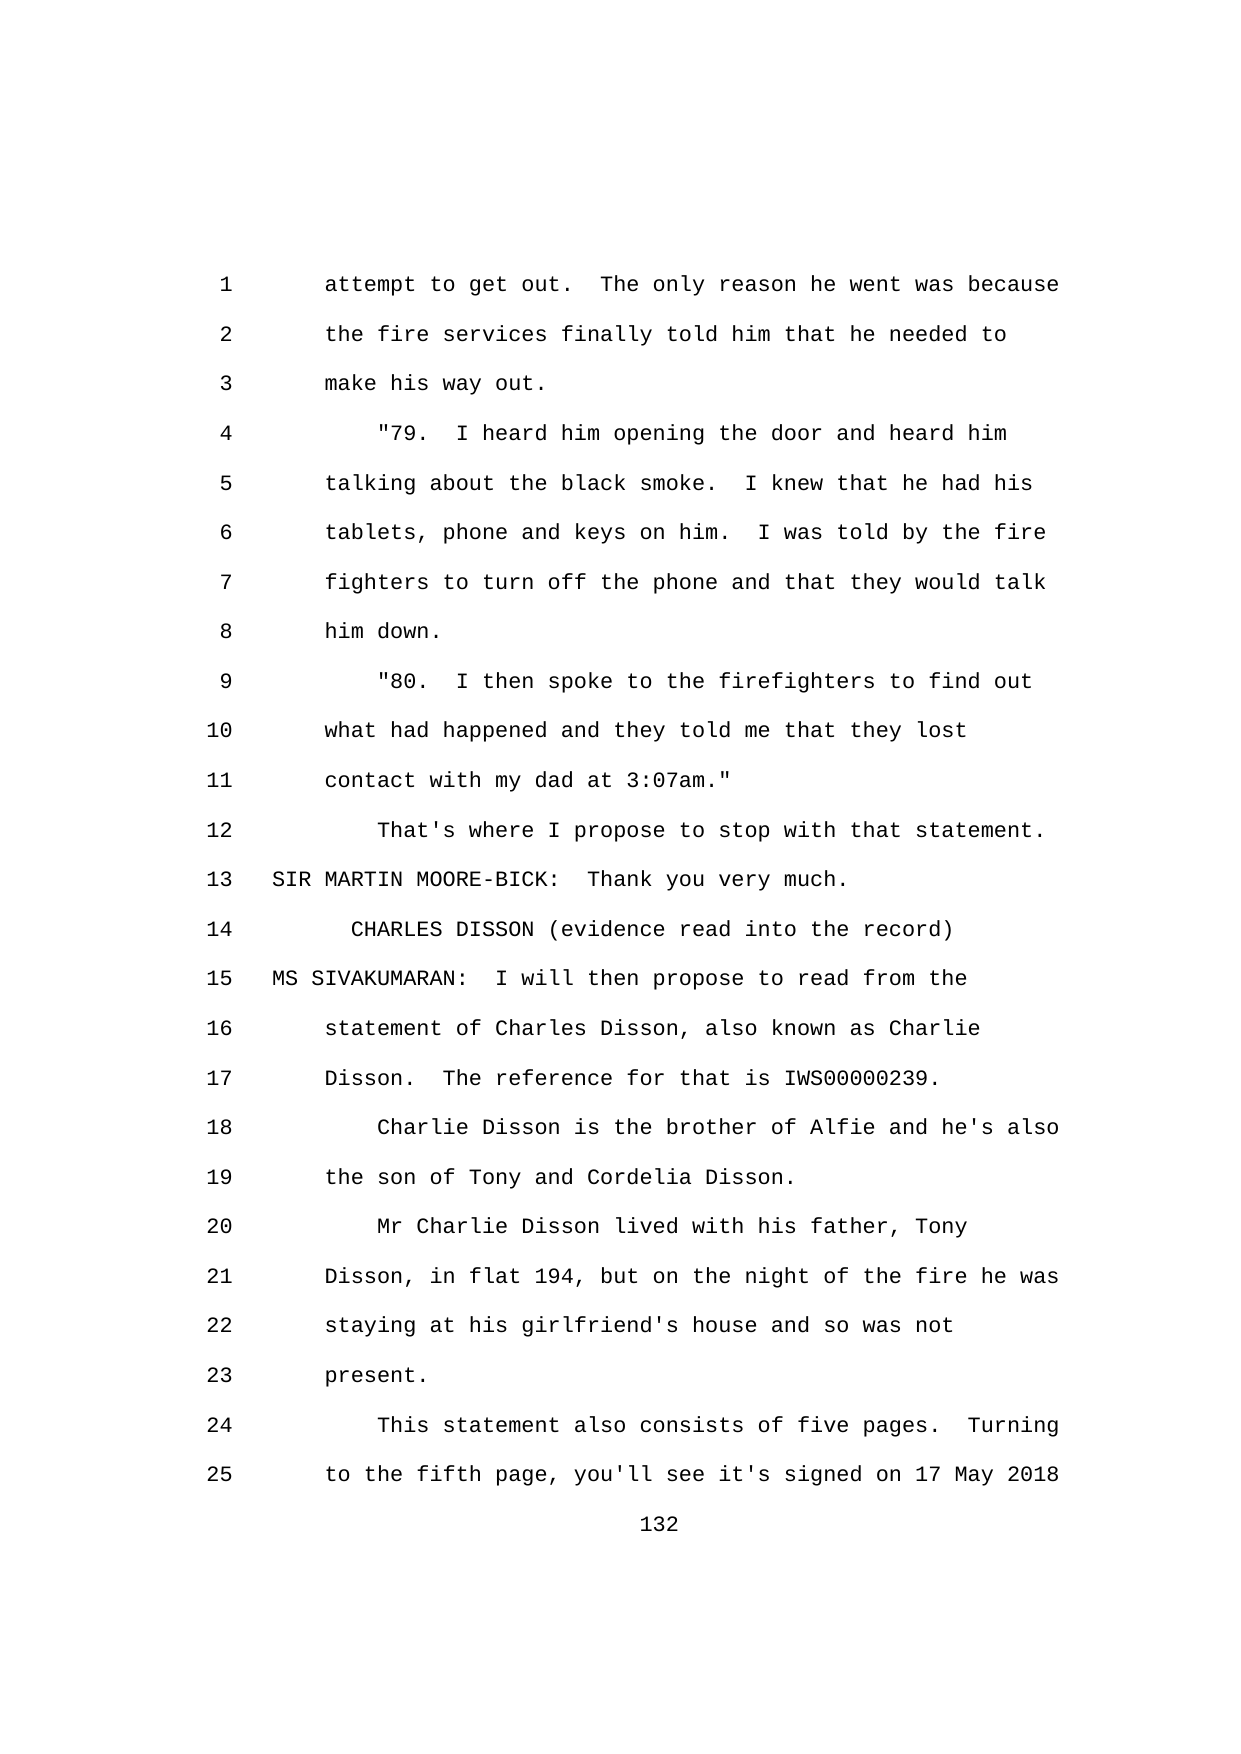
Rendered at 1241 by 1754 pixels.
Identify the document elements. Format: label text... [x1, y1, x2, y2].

text 4 "79. I heard him opening the door and heard him [75, 422, 1165, 447]
text 9 "80. I then spoke to the firefighters to find out [75, 670, 1165, 695]
text 15 MS SIVAKUMARAN: I will then propose to read from the [75, 967, 1165, 992]
text 16 statement of Charles Disson, also known as Charlie [75, 1017, 1165, 1042]
text 24 This statement also consists of five pages. Turning [75, 1414, 1165, 1438]
text 13 SIR MARTIN MOORE-BICK: Thank you very much. [75, 868, 1165, 893]
text 1 attempt to get out. The only reason he went was because [75, 273, 1165, 298]
text 12 That's where I propose to stop with that statement. [75, 819, 1165, 843]
text 23 present. [75, 1364, 1165, 1389]
text 22 staying at his girlfriend's house and so was not [75, 1314, 1165, 1339]
text 10 what had happened and they told me that they lost [75, 719, 1165, 744]
text 21 Disson, in flat 194, but on the night of the fire he was [75, 1265, 1165, 1290]
text 6 tablets, phone and keys on him. I was told by the fire [75, 521, 1165, 546]
text 19 the son of Tony and Cordelia Disson. [75, 1166, 1165, 1191]
text 17 Disson. The reference for that is IWS00000239. [75, 1067, 1165, 1091]
text 18 Charlie Disson is the brother of Alfie and he's also [75, 1116, 1165, 1141]
text 14 CHARLES DISSON (evidence read into the record) [75, 918, 1165, 943]
text 2 the fire services finally told him that he needed to [75, 323, 1165, 348]
text 5 talking about the black smoke. I knew that he had his [75, 472, 1165, 496]
text 7 fighters to turn off the phone and that they would talk [75, 571, 1165, 596]
text 8 him down. [75, 620, 1165, 645]
text 3 make his way out. [75, 372, 1165, 397]
text 20 Mr Charlie Disson lived with his father, Tony [75, 1215, 1165, 1240]
text 25 to the fifth page, you'll see it's signed on 17 May 2018 [75, 1463, 1165, 1488]
text 11 contact with my dad at 3:07am." [75, 769, 1165, 794]
text 132 [75, 1513, 1165, 1538]
